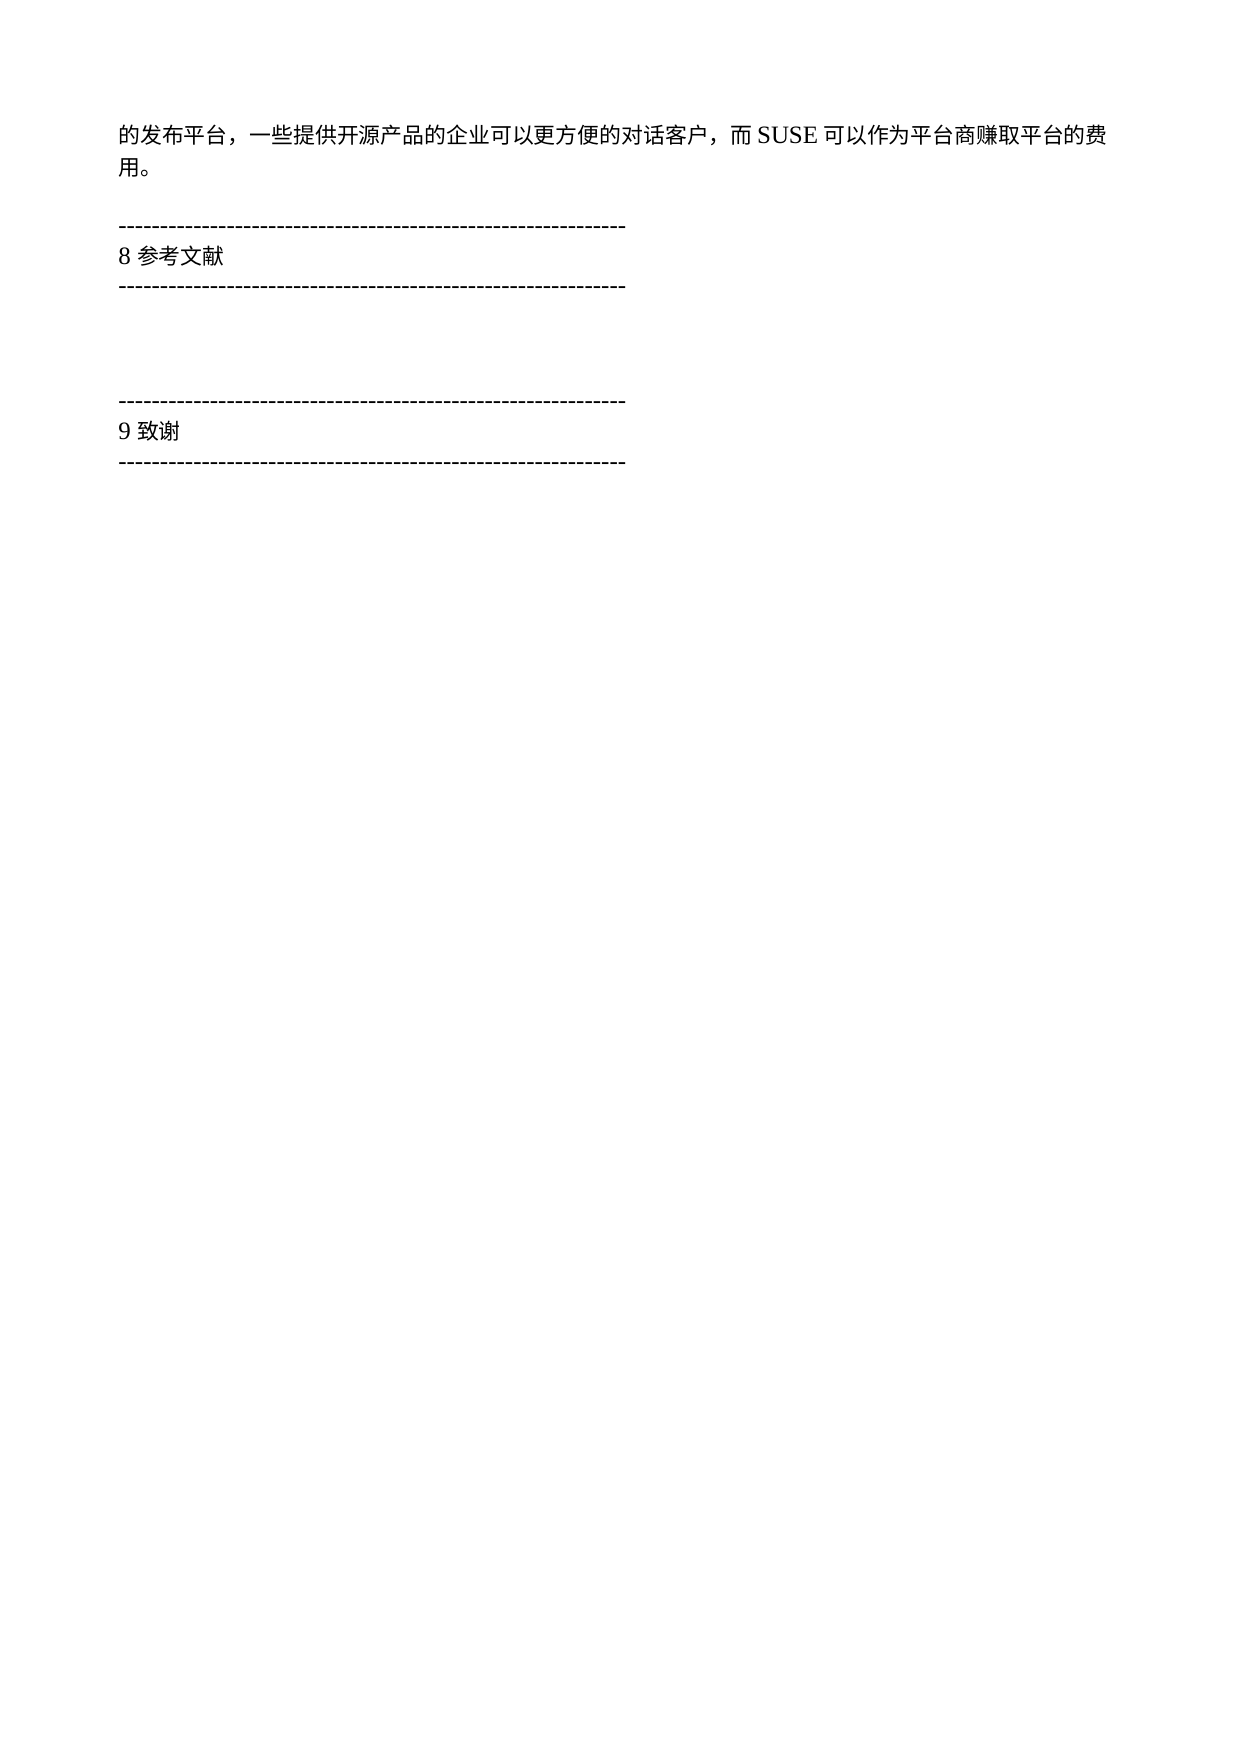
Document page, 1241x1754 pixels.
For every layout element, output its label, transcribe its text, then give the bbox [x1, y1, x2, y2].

text ------------------------------------------------------------- [118, 271, 1122, 299]
text ------------------------------------------------------------- [118, 210, 1122, 239]
text ------------------------------------------------------------- [118, 446, 1122, 475]
text 9 致谢 [118, 414, 1122, 446]
text ------------------------------------------------------------- [118, 386, 1122, 414]
text 的发布平台，一些提供开源产品的企业可以更方便的对话客户，而SUSE可以作为平台商赚取平台的费用。 [118, 118, 1122, 181]
text 8 参考文献 [118, 239, 1122, 271]
